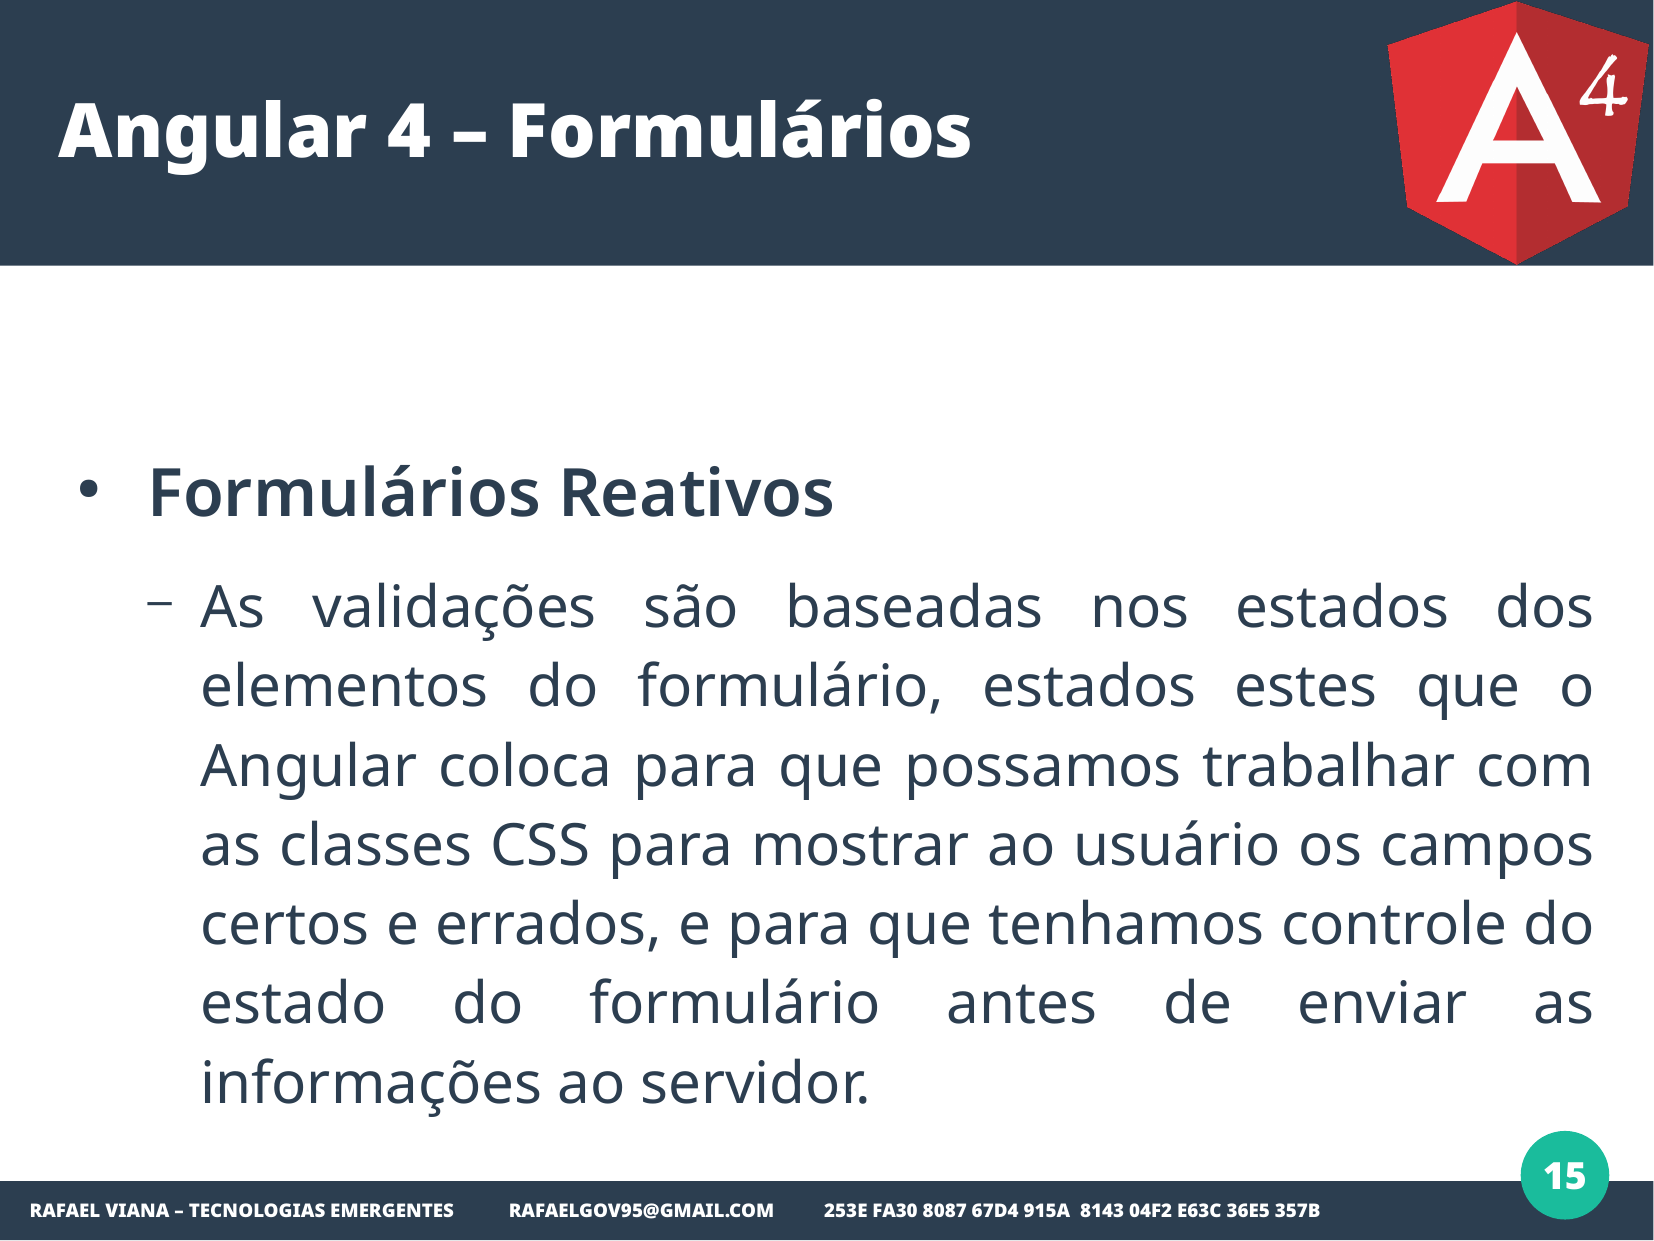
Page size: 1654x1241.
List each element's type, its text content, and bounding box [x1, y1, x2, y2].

text_box RAFAEL VIANA – TECNOLOGIAS EMERGENTES RAFAELGOV95@GMAIL.COM 253E FA30 8087 67D4 915A 8143 04F2 E63C 36E5 357B [29, 1181, 1654, 1241]
title Angular 4 – Formulários [59, 49, 1387, 207]
list Formulários Reativos As validações são baseadas nos estados dos elementos do formulário, estados estes que o Angular coloca para que possamos trabalhar com as classes CSS para mostrar ao usuário os campos certos e errados, e para que tenhamos controle do estado do formulário antes de enviar as informações ao servidor. [59, 324, 1595, 1152]
picture [1387, 0, 1654, 266]
